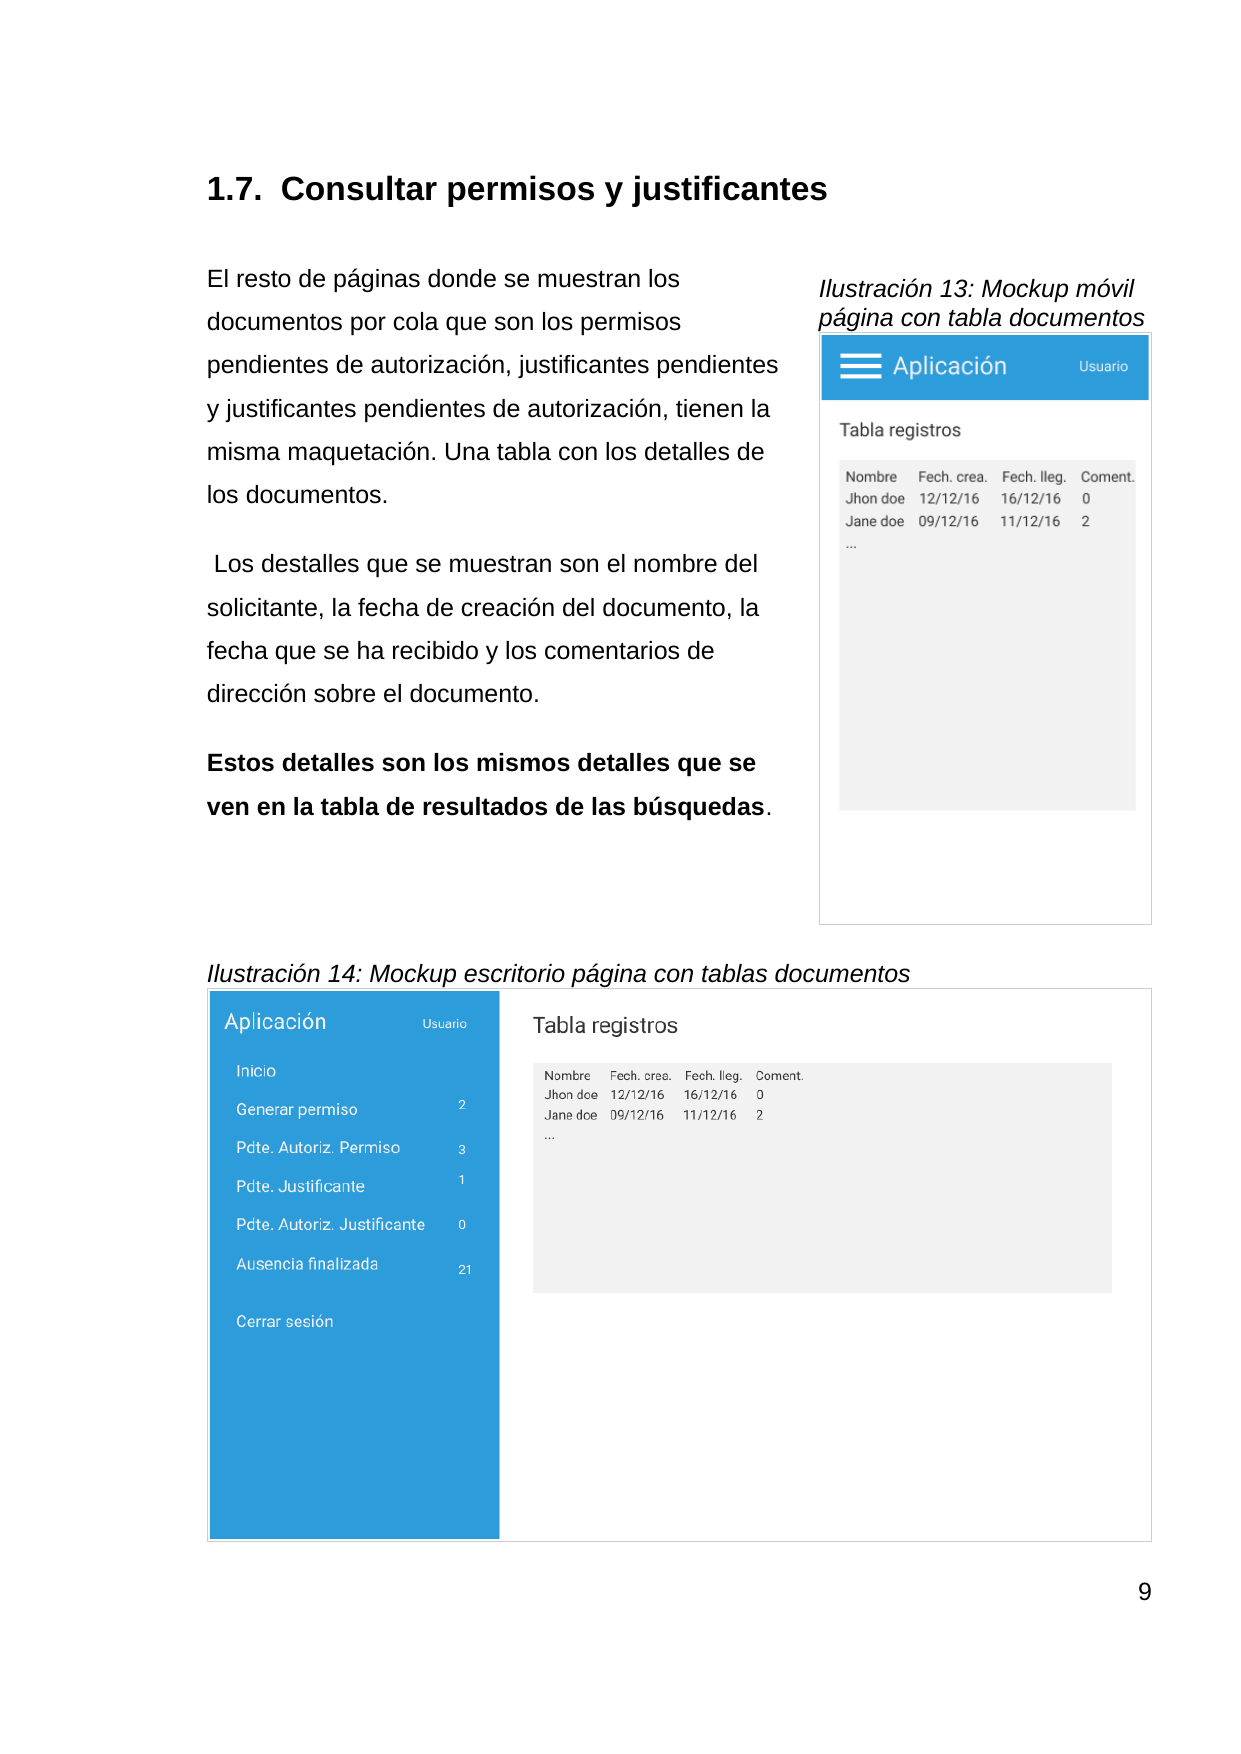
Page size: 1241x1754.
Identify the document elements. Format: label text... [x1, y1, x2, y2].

text Ilustración 14: Mockup escritorio página con tablas documentos [207, 959, 1152, 988]
text El resto de páginas donde se muestran los documentos por cola que son los permisos pendientes de autorización, justificantes pendientes y justificantes pendientes de autorización, tienen la misma maquetación. Una tabla con los detalles de los documentos. [207, 262, 1152, 508]
subtitle Consultar permisos y justificantes [207, 168, 1152, 207]
picture [209, 991, 1149, 1539]
picture [821, 335, 1149, 921]
text Estos detalles son los mismos detalles que se ven en la tabla de resultados de las búsquedas. [207, 748, 819, 820]
text Los destalles que se muestran son el nombre del solicitante, la fecha de creación del documento, la fecha que se ha recibido y los comentarios de dirección sobre el documento. [207, 549, 819, 707]
text Ilustración 13: Mockup móvil página con tabla documentos [819, 274, 1152, 332]
text [820, 333, 1151, 924]
